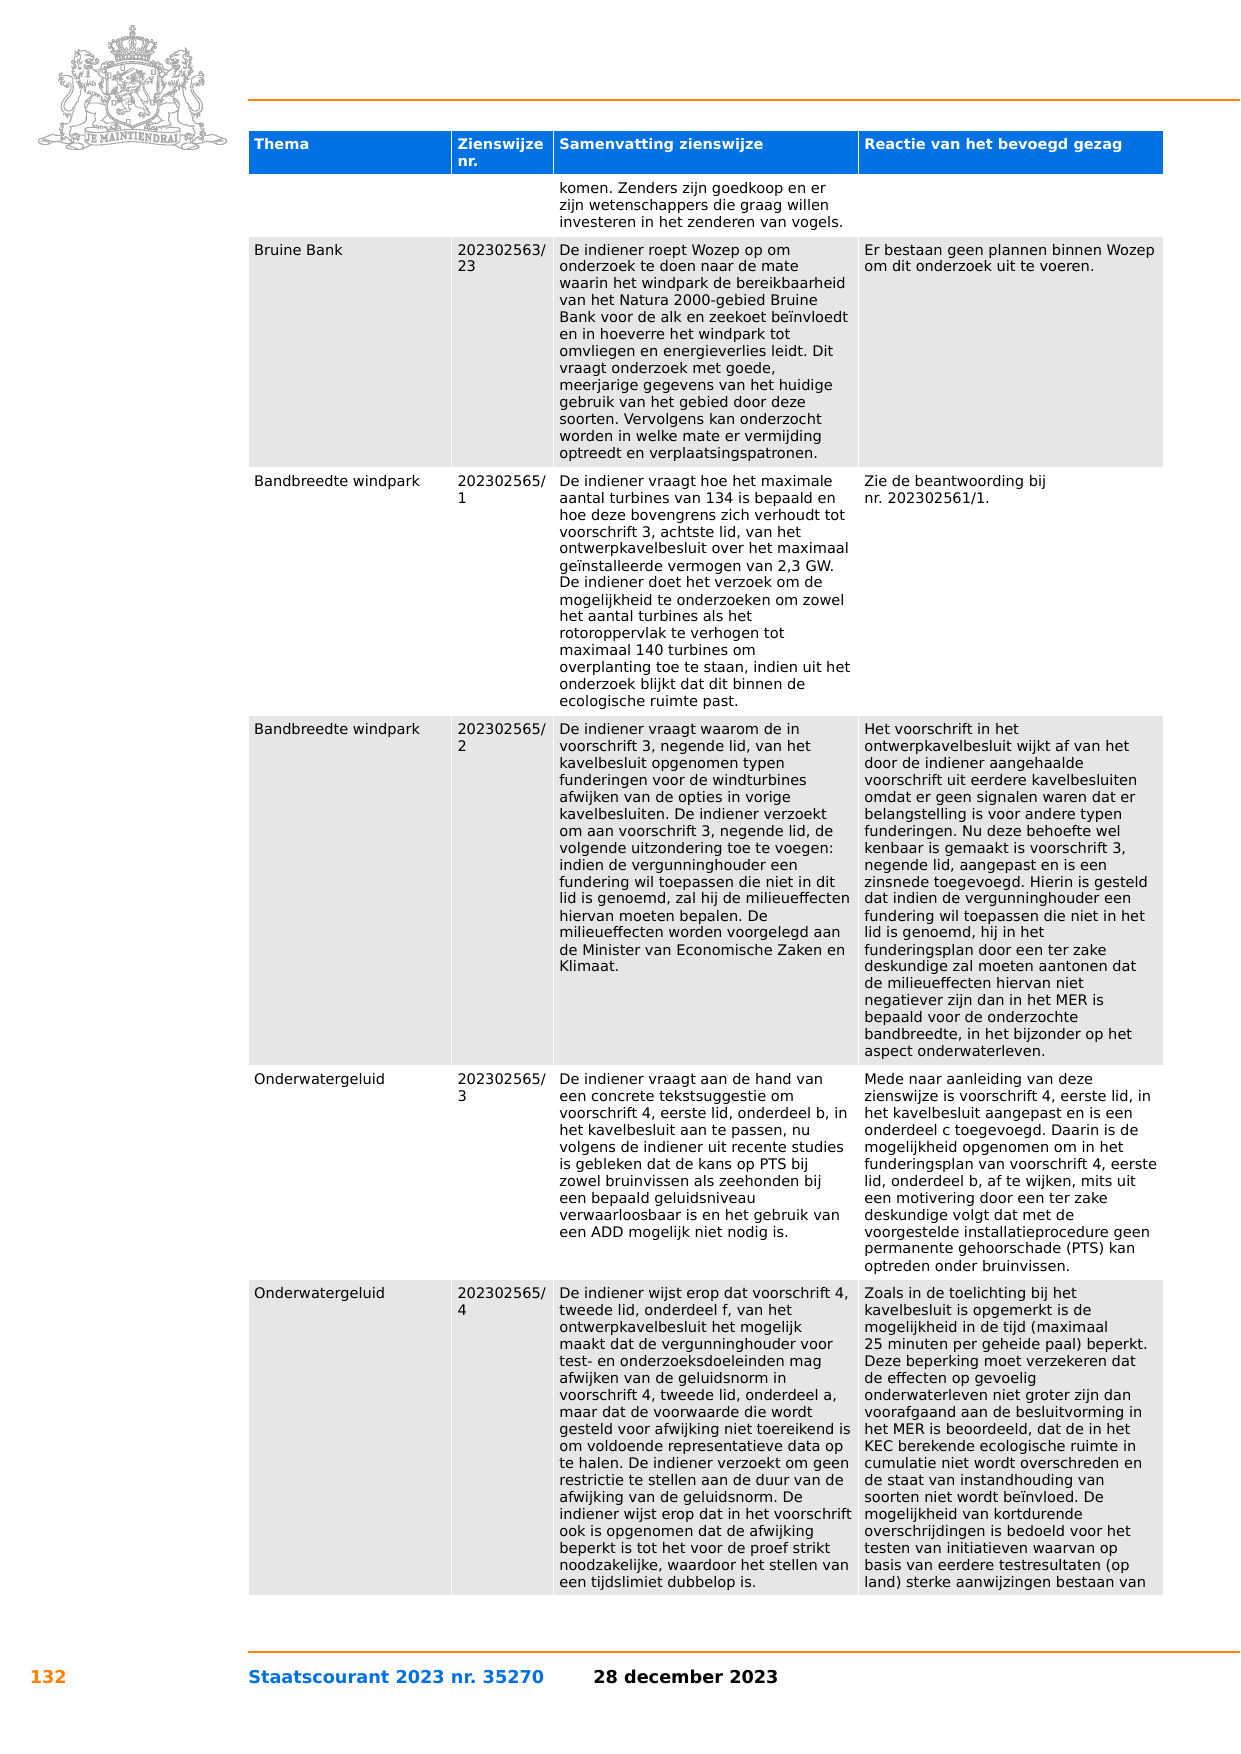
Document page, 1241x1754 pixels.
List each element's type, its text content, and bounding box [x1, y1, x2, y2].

picture [38, 25, 227, 150]
table_cell 202302565/1 [452, 468, 553, 715]
table_cell De indiener vraagt aan de hand van een concrete tekstsuggestie om voorschrift 4, eerste lid, onderdeel b, in het kavelbesluit aan te passen, nu volgens de indiener uit recente studies is gebleken dat de kans op PTS bij zowel bruinvissen als zeehonden bij een bepaald geluidsniveau verwaarloosbaar is en het gebruik van een ADD mogelijk niet nodig is. [554, 1066, 858, 1279]
table_cell De indiener roept Wozep op om onderzoek te doen naar de mate waarin het windpark de bereikbaarheid van het Natura 2000-gebied Bruine Bank voor de alk en zeekoet beïnvloedt en in hoeverre het windpark tot omvliegen en energieverlies leidt. Dit vraagt onderzoek met goede, meerjarige gegevens van het huidige gebruik van het gebied door deze soorten. Vervolgens kan onderzocht worden in welke mate er vermijding optreedt en verplaatsingspatronen. [554, 237, 858, 467]
table_cell [859, 175, 1163, 236]
table_cell Onderwatergeluid [249, 1066, 451, 1279]
table_cell [452, 175, 553, 236]
table_header Thema [249, 131, 451, 174]
table_cell Zoals in de toelichting bij het kavelbesluit is opgemerkt is de mogelijkheid in de tijd (maximaal 25 minuten per geheide paal) beperkt. Deze beperking moet verzekeren dat de effecten op gevoelig onderwaterleven niet groter zijn dan voorafgaand aan de besluitvorming in het MER is beoordeeld, dat de in het KEC berekende ecologische ruimte in cumulatie niet wordt overschreden en de staat van instandhouding van soorten niet wordt beïnvloed. De mogelijkheid van kortdurende overschrijdingen is bedoeld voor het testen van initiatieven waarvan op basis van eerdere testresultaten (op land) sterke aanwijzingen bestaan van [859, 1280, 1163, 1595]
table_cell 202302565/2 [452, 716, 553, 1065]
table_cell 202302565/4 [452, 1280, 553, 1595]
table_header Zienswijzenr. [452, 131, 553, 174]
table_header Reactie van het bevoegd gezag [859, 131, 1163, 174]
table_cell Zie de beantwoording bij nr. 202302561/1. [859, 468, 1163, 715]
table_cell Mede naar aanleiding van deze zienswijze is voorschrift 4, eerste lid, in het kavelbesluit aangepast en is een onderdeel c toegevoegd. Daarin is de mogelijkheid opgenomen om in het funderingsplan van voorschrift 4, eerste lid, onderdeel b, af te wijken, mits uit een motivering door een ter zake deskundige volgt dat met de voorgestelde installatieprocedure geen permanente gehoorschade (PTS) kan optreden onder bruinvissen. [859, 1066, 1163, 1279]
table_cell De indiener vraagt hoe het maximale aantal turbines van 134 is bepaald en hoe deze bovengrens zich verhoudt tot voorschrift 3, achtste lid, van het ontwerpkavelbesluit over het maximaal geïnstalleerde vermogen van 2,3 GW. De indiener doet het verzoek om de mogelijkheid te onderzoeken om zowel het aantal turbines als het rotoroppervlak te verhogen tot maximaal 140 turbines om overplanting toe te staan, indien uit het onderzoek blijkt dat dit binnen de ecologische ruimte past. [554, 468, 858, 715]
table_cell Bruine Bank [249, 237, 451, 467]
table_cell komen. Zenders zijn goedkoop en er zijn wetenschappers die graag willen investeren in het zenderen van vogels. [554, 175, 858, 236]
table_cell Onderwatergeluid [249, 1280, 451, 1595]
table_cell Bandbreedte windpark [249, 468, 451, 715]
table_cell De indiener vraagt waarom de in voorschrift 3, negende lid, van het kavelbesluit opgenomen typen funderingen voor de windturbines afwijken van de opties in vorige kavelbesluiten. De indiener verzoekt om aan voorschrift 3, negende lid, de volgende uitzondering toe te voegen: indien de vergunninghouder een fundering wil toepassen die niet in dit lid is genoemd, zal hij de milieueffecten hiervan moeten bepalen. De milieueffecten worden voorgelegd aan de Minister van Economische Zaken en Klimaat. [554, 716, 858, 1065]
table_cell Het voorschrift in het ontwerpkavelbesluit wijkt af van het door de indiener aangehaalde voorschrift uit eerdere kavelbesluiten omdat er geen signalen waren dat er belangstelling is voor andere typen funderingen. Nu deze behoefte wel kenbaar is gemaakt is voorschrift 3, negende lid, aangepast en is een zinsnede toegevoegd. Hierin is gesteld dat indien de vergunninghouder een fundering wil toepassen die niet in het lid is genoemd, hij in het funderingsplan door een ter zake deskundige zal moeten aantonen dat de milieueffecten hiervan niet negatiever zijn dan in het MER is bepaald voor de onderzochte bandbreedte, in het bijzonder op het aspect onderwaterleven. [859, 716, 1163, 1065]
table_cell 202302563/23 [452, 237, 553, 467]
table_cell [249, 175, 451, 236]
table_cell Er bestaan geen plannen binnen Wozep om dit onderzoek uit te voeren. [859, 237, 1163, 467]
table_cell De indiener wijst erop dat voorschrift 4, tweede lid, onderdeel f, van het ontwerpkavelbesluit het mogelijk maakt dat de vergunninghouder voor test- en onderzoeksdoeleinden mag afwijken van de geluidsnorm in voorschrift 4, tweede lid, onderdeel a, maar dat de voorwaarde die wordt gesteld voor afwijking niet toereikend is om voldoende representatieve data op te halen. De indiener verzoekt om geen restrictie te stellen aan de duur van de afwijking van de geluidsnorm. De indiener wijst erop dat in het voorschrift ook is opgenomen dat de afwijking beperkt is tot het voor de proef strikt noodzakelijke, waardoor het stellen van een tijdslimiet dubbelop is. [554, 1280, 858, 1595]
table_cell 202302565/3 [452, 1066, 553, 1279]
table_cell Bandbreedte windpark [249, 716, 451, 1065]
table_header Samenvatting zienswijze [554, 131, 858, 174]
